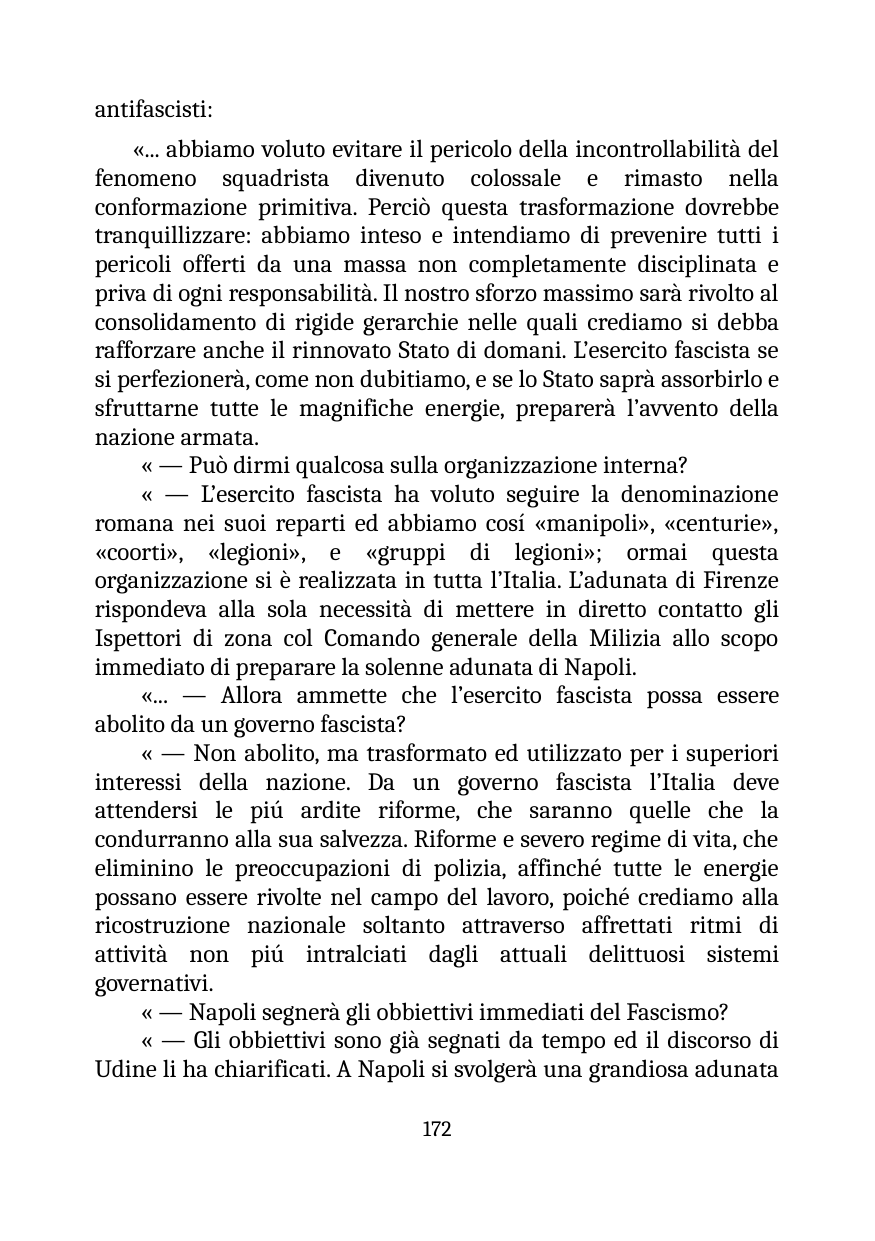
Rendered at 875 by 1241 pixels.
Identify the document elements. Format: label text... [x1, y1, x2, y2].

text « — Può dirmi qualcosa sulla organizzazione interna? [94, 451, 779, 480]
text «... — Allora ammette che l’esercito fascista possa essere abolito da un governo fascista? [94, 681, 779, 739]
text « — Napoli segnerà gli obbiettivi immediati del Fascismo? [94, 997, 779, 1026]
text « — Gli obbiettivi sono già segnati da tempo ed il discorso di Udine li ha chiarificati. A Napoli si svolgerà una grandiosa adunata [94, 1026, 779, 1084]
text « — L’esercito fascista ha voluto seguire la denominazione romana nei suoi reparti ed abbiamo cosí «manipoli», «centurie», «coorti», «legioni», e «gruppi di legioni»; ormai questa organizzazione si è realizzata in tutta l’Italia. L’adunata di Firenze rispondeva alla sola necessità di mettere in diretto contatto gli Ispettori di zona col Comando generale della Milizia allo scopo immediato di preparare la solenne adunata di Napoli. [94, 480, 779, 681]
text «... abbiamo voluto evitare il pericolo della incontrollabilità del fenomeno squadrista divenuto colossale e rimasto nella conformazione primitiva. Perciò questa trasformazione dovrebbe tranquillizzare: abbiamo inteso e intendiamo di prevenire tutti i pericoli offerti da una massa non completamente disciplinata e priva di ogni responsabilità. Il nostro sforzo massimo sarà rivolto al consolidamento di rigide gerarchie nelle quali crediamo si debba rafforzare anche il rinnovato Stato di domani. L’esercito fascista se si perfezionerà, come non dubitiamo, e se lo Stato saprà assorbirlo e sfruttarne tutte le magnifiche energie, preparerà l’avvento della nazione armata. [94, 135, 779, 451]
text antifascisti: [94, 94, 779, 123]
text « — Non abolito, ma trasformato ed utilizzato per i superiori interessi della nazione. Da un governo fascista l’Italia deve attendersi le piú ardite riforme, che saranno quelle che la condurranno alla sua salvezza. Riforme e severo regime di vita, che eliminino le preoccupazioni di polizia, affinché tutte le energie possano essere rivolte nel campo del lavoro, poiché crediamo alla ricostruzione nazionale soltanto attraverso affrettati ritmi di attività non piú intralciati dagli attuali delittuosi sistemi governativi. [94, 739, 779, 997]
